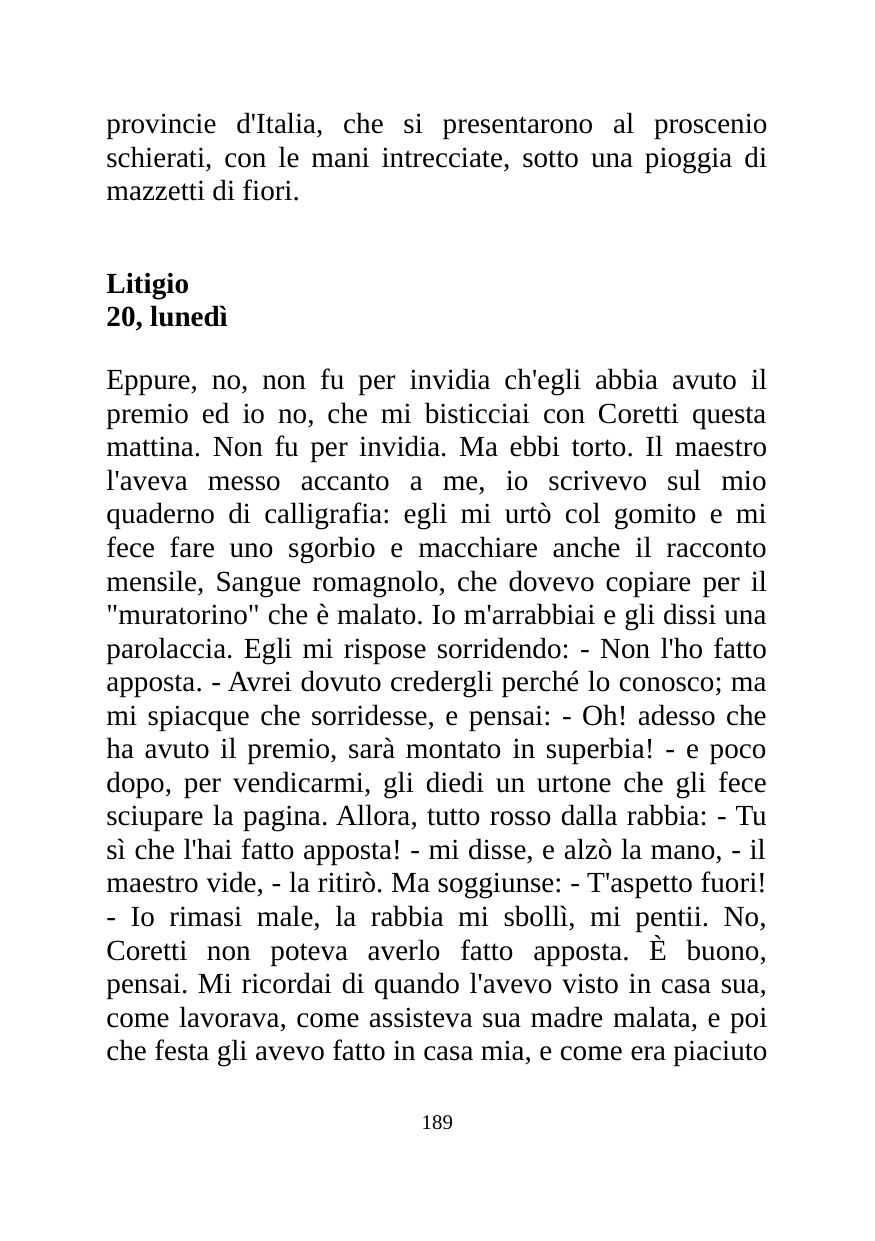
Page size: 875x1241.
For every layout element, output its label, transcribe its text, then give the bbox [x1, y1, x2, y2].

text provincie d'Italia, che si presentarono al proscenio schierati, con le mani intrecciate, sotto una pioggia di mazzetti di fiori. [106, 106, 768, 207]
subtitle Litigio 20, lunedì [106, 266, 768, 333]
text Eppure, no, non fu per invidia ch'egli abbia avuto il premio ed io no, che mi bisticciai con Coretti questa mattina. Non fu per invidia. Ma ebbi torto. Il maestro l'aveva messo accanto a me, io scrivevo sul mio quaderno di calligrafia: egli mi urtò col gomito e mi fece fare uno sgorbio e macchiare anche il racconto mensile, Sangue romagnolo, che dovevo copiare per il "muratorino" che è malato. Io m'arrabbiai e gli dissi una parolaccia. Egli mi rispose sorridendo: - Non l'ho fatto apposta. - Avrei dovuto credergli perché lo conosco; ma mi spiacque che sorridesse, e pensai: - Oh! adesso che ha avuto il premio, sarà montato in superbia! - e poco dopo, per vendicarmi, gli diedi un urtone che gli fece sciupare la pagina. Allora, tutto rosso dalla rabbia: - Tu sì che l'hai fatto apposta! - mi disse, e alzò la mano, - il maestro vide, - la ritirò. Ma soggiunse: - T'aspetto fuori! - Io rimasi male, la rabbia mi sbollì, mi pentii. No, Coretti non poteva averlo fatto apposta. È buono, pensai. Mi ricordai di quando l'avevo visto in casa sua, come lavorava, come assisteva sua madre malata, e poi che festa gli avevo fatto in casa mia, e come era piaciuto [106, 362, 768, 1067]
